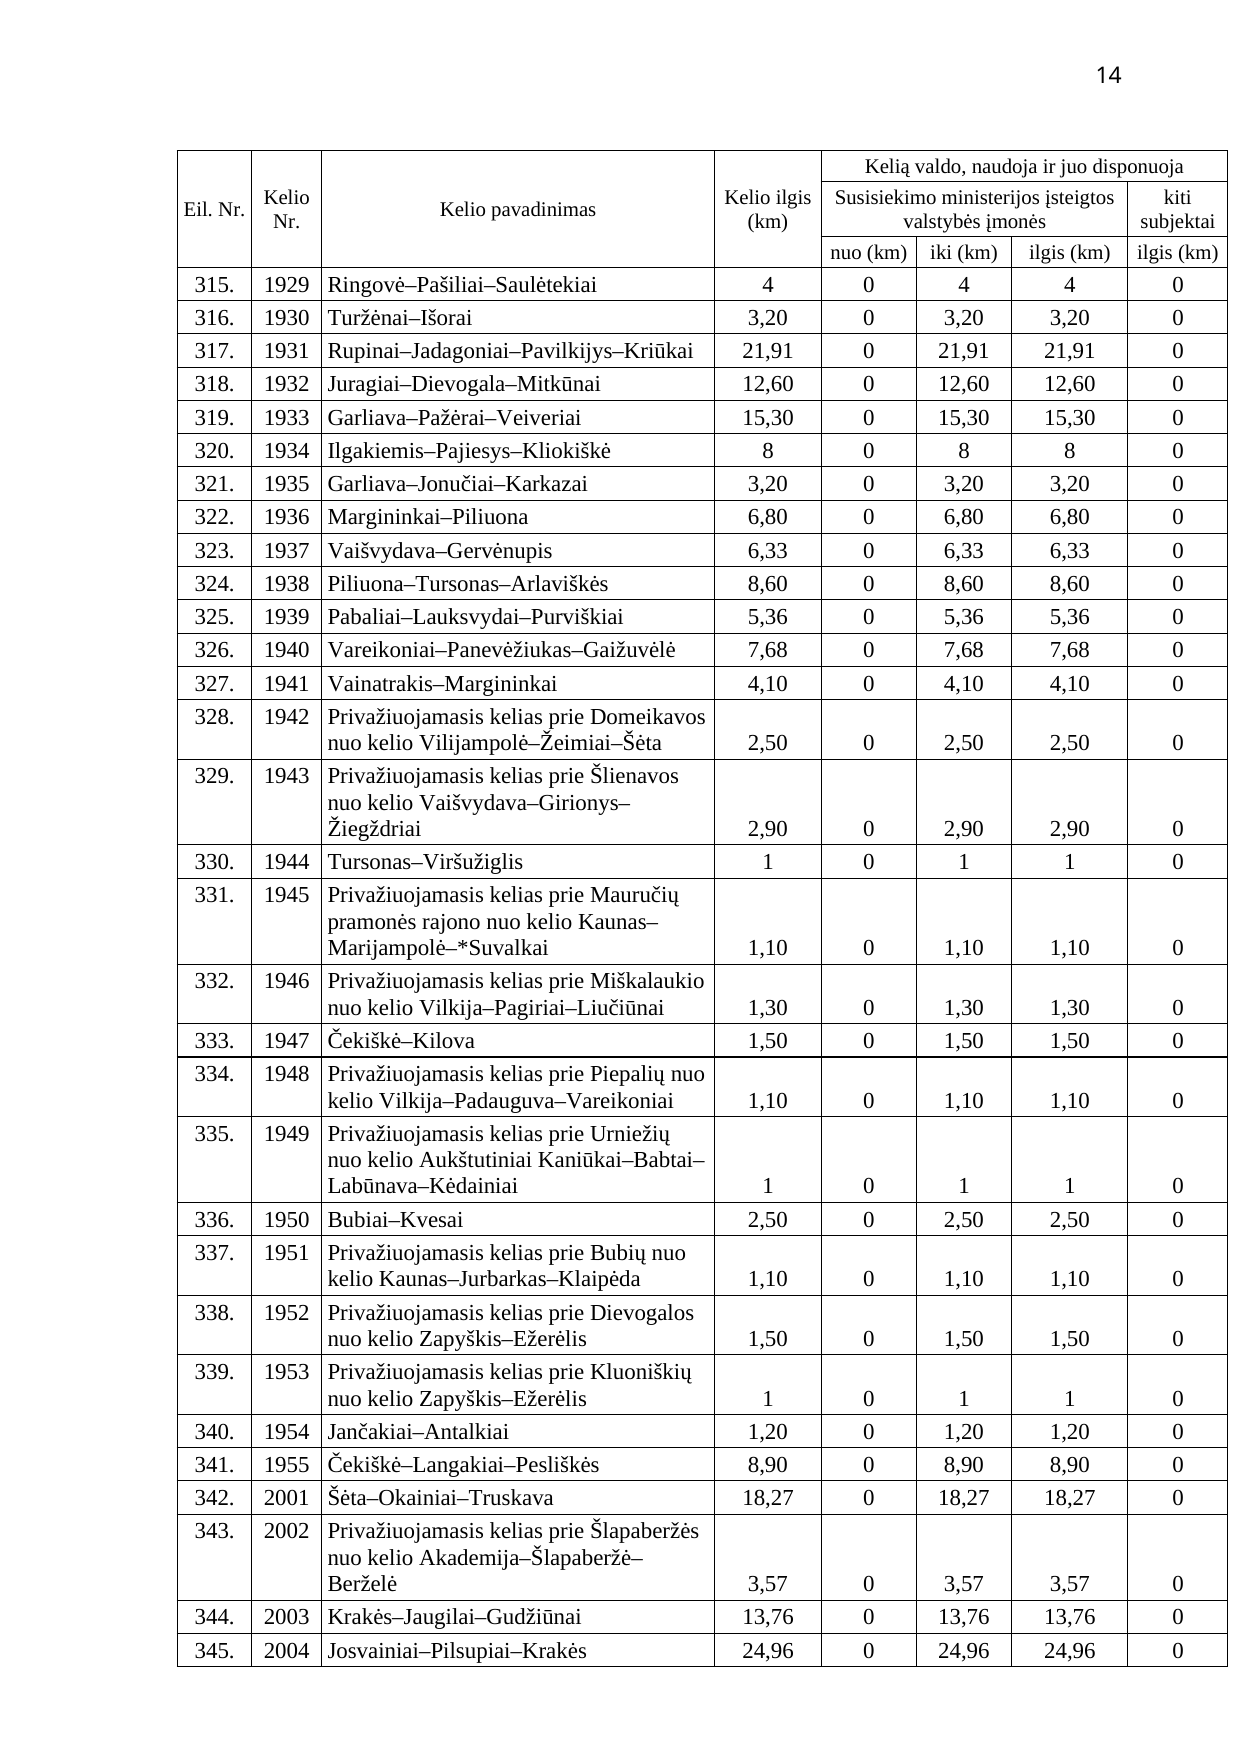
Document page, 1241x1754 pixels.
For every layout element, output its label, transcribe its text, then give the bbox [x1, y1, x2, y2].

table_cell 2,90 [715, 760, 821, 844]
table_cell 1,10 [1012, 879, 1127, 963]
table_cell 8,90 [1012, 1448, 1127, 1480]
table_cell 1 [917, 845, 1011, 878]
table_cell 15,30 [917, 401, 1011, 433]
table_cell 7,68 [917, 634, 1011, 666]
table_cell 1,10 [1012, 1236, 1127, 1295]
table_cell 4,10 [917, 667, 1011, 699]
table_cell 1 [715, 1355, 821, 1414]
table_cell Privažiuojamasis kelias prie Miškalaukio nuo kelio Vilkija–Pagiriai–Liučiūnai [322, 965, 714, 1023]
table_cell 8 [1012, 434, 1127, 466]
table_cell 0 [1128, 845, 1227, 878]
table_cell 1935 [252, 467, 321, 499]
table_cell 1943 [252, 760, 321, 844]
table_cell Privažiuojamasis kelias prie Šlapaberžės nuo kelio Akademija–Šlapaberžė–Berželė [322, 1515, 714, 1599]
table_cell 1940 [252, 634, 321, 666]
table_cell 1944 [252, 845, 321, 878]
table_cell Susisiekimo ministerijos įsteigtos valstybės įmonės [822, 182, 1127, 236]
table_cell 0 [822, 334, 916, 367]
table_cell 1,10 [715, 879, 821, 963]
table_cell 12,60 [1012, 368, 1127, 400]
table_cell 1952 [252, 1296, 321, 1354]
table_cell 6,33 [917, 534, 1011, 566]
table_cell kiti subjektai [1128, 182, 1227, 236]
table_cell 3,20 [917, 467, 1011, 499]
table_cell 0 [1128, 1415, 1227, 1447]
table_cell 0 [822, 401, 916, 433]
table_cell 13,76 [917, 1601, 1011, 1633]
table_cell 0 [822, 1448, 916, 1480]
table_cell 0 [822, 1203, 916, 1235]
table_cell 2003 [252, 1601, 321, 1633]
table_cell ilgis (km) [1128, 237, 1227, 267]
table_cell Bubiai–Kvesai [322, 1203, 714, 1235]
table_cell 0 [822, 634, 916, 666]
table_cell 338. [178, 1296, 251, 1354]
table_cell 1936 [252, 501, 321, 533]
table_cell 326. [178, 634, 251, 666]
table_cell 2,50 [715, 700, 821, 758]
table_cell 18,27 [917, 1481, 1011, 1513]
table_cell 0 [822, 1601, 916, 1633]
table_cell 0 [1128, 1203, 1227, 1235]
table_cell 1,30 [1012, 965, 1127, 1023]
table_cell 1 [1012, 1355, 1127, 1414]
table_cell 0 [822, 1236, 916, 1295]
table_cell 1,10 [917, 879, 1011, 963]
table_cell 3,20 [715, 301, 821, 333]
table_cell 344. [178, 1601, 251, 1633]
table_cell 0 [822, 1117, 916, 1202]
table_cell 6,33 [1012, 534, 1127, 566]
table_cell 340. [178, 1415, 251, 1447]
table_cell 1 [1012, 1117, 1127, 1202]
table_cell 8,90 [917, 1448, 1011, 1480]
table_cell 0 [822, 268, 916, 300]
table_cell 1 [917, 1355, 1011, 1414]
table_cell 1945 [252, 879, 321, 963]
table_cell 0 [822, 1296, 916, 1354]
table_cell 1 [917, 1117, 1011, 1202]
table_cell 0 [822, 467, 916, 499]
table_cell 1,30 [917, 965, 1011, 1023]
table_cell 0 [1128, 534, 1227, 566]
table_cell 1931 [252, 334, 321, 367]
table_cell Privažiuojamasis kelias prie Kluoniškių nuo kelio Zapyškis–Ežerėlis [322, 1355, 714, 1414]
table_cell 345. [178, 1634, 251, 1666]
table_cell 1929 [252, 268, 321, 300]
table_cell 18,27 [715, 1481, 821, 1513]
table_cell 0 [1128, 1448, 1227, 1480]
table_cell 0 [1128, 434, 1227, 466]
table_cell 317. [178, 334, 251, 367]
table_cell 21,91 [715, 334, 821, 367]
table_cell Krakės–Jaugilai–Gudžiūnai [322, 1601, 714, 1633]
table_cell 2,90 [1012, 760, 1127, 844]
table_cell 1,50 [715, 1024, 821, 1056]
table_cell 0 [1128, 600, 1227, 632]
table_cell 1937 [252, 534, 321, 566]
table_cell 0 [1128, 1515, 1227, 1599]
table_cell 3,20 [715, 467, 821, 499]
table_cell 0 [822, 600, 916, 632]
table_cell 323. [178, 534, 251, 566]
table_cell Tursonas–Viršužiglis [322, 845, 714, 878]
table_cell 8,60 [1012, 567, 1127, 599]
table_cell 0 [822, 301, 916, 333]
table_cell 0 [1128, 1236, 1227, 1295]
table_cell 0 [1128, 501, 1227, 533]
table_cell 1,20 [715, 1415, 821, 1447]
table_cell 0 [1128, 1634, 1227, 1666]
table_cell 0 [822, 1415, 916, 1447]
table_cell Ringovė–Pašiliai–Saulėtekiai [322, 268, 714, 300]
table_cell 319. [178, 401, 251, 433]
table_cell Vareikoniai–Panevėžiukas–Gaižuvėlė [322, 634, 714, 666]
table_cell 4 [715, 268, 821, 300]
table_cell 1941 [252, 667, 321, 699]
table_cell 15,30 [715, 401, 821, 433]
table_cell 2002 [252, 1515, 321, 1599]
table_cell 324. [178, 567, 251, 599]
table_cell 334. [178, 1058, 251, 1116]
table_cell 336. [178, 1203, 251, 1235]
table_cell 0 [1128, 368, 1227, 400]
table_cell 0 [1128, 401, 1227, 433]
table_cell 3,20 [1012, 301, 1127, 333]
table_cell 6,80 [917, 501, 1011, 533]
table_cell 0 [1128, 879, 1227, 963]
table_cell 6,80 [1012, 501, 1127, 533]
table_cell 0 [1128, 1058, 1227, 1116]
table_cell Vaišvydava–Gervėnupis [322, 534, 714, 566]
table_cell 315. [178, 268, 251, 300]
table_cell 0 [1128, 1601, 1227, 1633]
table_cell Margininkai–Piliuona [322, 501, 714, 533]
table_cell 1 [1012, 845, 1127, 878]
table_cell 4 [1012, 268, 1127, 300]
table_cell 343. [178, 1515, 251, 1599]
table_cell 322. [178, 501, 251, 533]
table_cell 5,36 [715, 600, 821, 632]
table_cell 1,50 [917, 1296, 1011, 1354]
table_cell Garliava–Jonučiai–Karkazai [322, 467, 714, 499]
table_cell 1,50 [917, 1024, 1011, 1056]
table_cell 24,96 [715, 1634, 821, 1666]
table_cell 318. [178, 368, 251, 400]
table_cell 3,20 [1012, 467, 1127, 499]
table_cell 1,50 [1012, 1296, 1127, 1354]
table_cell 1934 [252, 434, 321, 466]
table_cell 24,96 [917, 1634, 1011, 1666]
table_cell 2,50 [1012, 700, 1127, 758]
table_cell 12,60 [715, 368, 821, 400]
table_cell 7,68 [1012, 634, 1127, 666]
table_cell 0 [1128, 760, 1227, 844]
table_cell 0 [822, 700, 916, 758]
table_cell 1948 [252, 1058, 321, 1116]
table_cell Privažiuojamasis kelias prie Bubių nuo kelio Kaunas–Jurbarkas–Klaipėda [322, 1236, 714, 1295]
table_cell Juragiai–Dievogala–Mitkūnai [322, 368, 714, 400]
table_cell 325. [178, 600, 251, 632]
table_cell 3,57 [1012, 1515, 1127, 1599]
table_cell 1950 [252, 1203, 321, 1235]
table_cell 1947 [252, 1024, 321, 1056]
table_cell 1,10 [1012, 1058, 1127, 1116]
table_cell 1953 [252, 1355, 321, 1414]
table_cell 0 [1128, 1024, 1227, 1056]
table_cell 0 [822, 434, 916, 466]
table_cell Privažiuojamasis kelias prie Piepalių nuo kelio Vilkija–Padauguva–Vareikoniai [322, 1058, 714, 1116]
table_header Kelią valdo, naudoja ir juo disponuoja [822, 151, 1227, 181]
table_cell 8,90 [715, 1448, 821, 1480]
table_cell 327. [178, 667, 251, 699]
table_cell 13,76 [715, 1601, 821, 1633]
table_cell Privažiuojamasis kelias prie Šlienavos nuo kelio Vaišvydava–Girionys–Žiegždriai [322, 760, 714, 844]
table_cell 1,10 [715, 1236, 821, 1295]
table_cell 1955 [252, 1448, 321, 1480]
table_cell 24,96 [1012, 1634, 1127, 1666]
table_cell 0 [822, 879, 916, 963]
table_cell 2,50 [917, 1203, 1011, 1235]
table_cell 329. [178, 760, 251, 844]
table_cell 3,57 [917, 1515, 1011, 1599]
table_cell Šėta–Okainiai–Truskava [322, 1481, 714, 1513]
table_cell 1954 [252, 1415, 321, 1447]
table_cell 0 [1128, 334, 1227, 367]
table_cell 4 [917, 268, 1011, 300]
table_cell 341. [178, 1448, 251, 1480]
table_cell 335. [178, 1117, 251, 1202]
table_cell 0 [822, 1058, 916, 1116]
table_cell Vainatrakis–Margininkai [322, 667, 714, 699]
table_cell nuo (km) [822, 237, 916, 267]
table_cell 15,30 [1012, 401, 1127, 433]
table_cell 0 [822, 667, 916, 699]
table_cell 1,20 [1012, 1415, 1127, 1447]
table_cell 0 [1128, 965, 1227, 1023]
table_cell 0 [822, 368, 916, 400]
table_cell 0 [1128, 634, 1227, 666]
table_cell 4,10 [1012, 667, 1127, 699]
table_cell Ilgakiemis–Pajiesys–Kliokiškė [322, 434, 714, 466]
table_cell 2,90 [917, 760, 1011, 844]
table_cell Garliava–Pažėrai–Veiveriai [322, 401, 714, 433]
table_cell 21,91 [917, 334, 1011, 367]
table_cell Josvainiai–Pilsupiai–Krakės [322, 1634, 714, 1666]
table_cell 0 [1128, 1117, 1227, 1202]
table_cell 8,60 [715, 567, 821, 599]
table_header Kelio Nr. [252, 151, 321, 267]
table_cell 1946 [252, 965, 321, 1023]
table_cell 0 [822, 1481, 916, 1513]
table_cell 0 [822, 1024, 916, 1056]
table_cell 1,10 [917, 1236, 1011, 1295]
table_cell 331. [178, 879, 251, 963]
table_cell 8 [715, 434, 821, 466]
table_cell 2,50 [917, 700, 1011, 758]
table_cell 1932 [252, 368, 321, 400]
table_cell 328. [178, 700, 251, 758]
table_cell 1951 [252, 1236, 321, 1295]
table_cell 0 [822, 1515, 916, 1599]
table_cell 0 [1128, 1355, 1227, 1414]
table_cell 13,76 [1012, 1601, 1127, 1633]
table_cell 333. [178, 1024, 251, 1056]
table_cell iki (km) [917, 237, 1011, 267]
table_cell Privažiuojamasis kelias prie Dievogalos nuo kelio Zapyškis–Ežerėlis [322, 1296, 714, 1354]
table_cell 21,91 [1012, 334, 1127, 367]
table_cell 1,20 [917, 1415, 1011, 1447]
table_cell 0 [822, 567, 916, 599]
table_cell 1942 [252, 700, 321, 758]
table_cell 330. [178, 845, 251, 878]
table_cell 0 [822, 760, 916, 844]
table_cell Rupinai–Jadagoniai–Pavilkijys–Kriūkai [322, 334, 714, 367]
table_header Kelio pavadinimas [322, 151, 714, 267]
table_cell 1933 [252, 401, 321, 433]
table_cell 0 [822, 845, 916, 878]
table_cell 4,10 [715, 667, 821, 699]
table_cell 0 [1128, 301, 1227, 333]
table_cell 2001 [252, 1481, 321, 1513]
table_cell 6,80 [715, 501, 821, 533]
table_cell Jančakiai–Antalkiai [322, 1415, 714, 1447]
table_cell 6,33 [715, 534, 821, 566]
table_header Eil. Nr. [178, 151, 251, 267]
table_cell 5,36 [1012, 600, 1127, 632]
table_cell 0 [1128, 667, 1227, 699]
table_cell 2004 [252, 1634, 321, 1666]
table_cell 5,36 [917, 600, 1011, 632]
table_cell 8,60 [917, 567, 1011, 599]
table_cell 18,27 [1012, 1481, 1127, 1513]
table_cell Čekiškė–Langakiai–Pesliškės [322, 1448, 714, 1480]
table_header Kelio ilgis (km) [715, 151, 821, 267]
table_cell 8 [917, 434, 1011, 466]
table_cell 2,50 [1012, 1203, 1127, 1235]
table_cell 0 [822, 965, 916, 1023]
table_cell 0 [1128, 467, 1227, 499]
table_cell 1930 [252, 301, 321, 333]
table_cell 1939 [252, 600, 321, 632]
table_cell Privažiuojamasis kelias prie Mauručių pramonės rajono nuo kelio Kaunas–Marijampolė–*Suvalkai [322, 879, 714, 963]
table_cell 1 [715, 845, 821, 878]
table_cell 0 [1128, 700, 1227, 758]
table_cell 316. [178, 301, 251, 333]
table_cell 0 [822, 501, 916, 533]
table_cell 1938 [252, 567, 321, 599]
table_cell 0 [1128, 567, 1227, 599]
table_cell Pabaliai–Lauksvydai–Purviškiai [322, 600, 714, 632]
table_cell 0 [1128, 1481, 1227, 1513]
table_cell 337. [178, 1236, 251, 1295]
table_cell 332. [178, 965, 251, 1023]
table_cell 1,30 [715, 965, 821, 1023]
table_cell 1,10 [715, 1058, 821, 1116]
table_cell 0 [822, 1355, 916, 1414]
table_cell Privažiuojamasis kelias prie Urniežių nuo kelio Aukštutiniai Kaniūkai–Babtai–Labūnava–Kėdainiai [322, 1117, 714, 1202]
table_cell 2,50 [715, 1203, 821, 1235]
table_cell 1,50 [1012, 1024, 1127, 1056]
table_cell 0 [1128, 1296, 1227, 1354]
table_cell 12,60 [917, 368, 1011, 400]
table_cell 3,57 [715, 1515, 821, 1599]
table_cell 320. [178, 434, 251, 466]
table_cell 1,50 [715, 1296, 821, 1354]
table_cell Piliuona–Tursonas–Arlaviškės [322, 567, 714, 599]
table_cell 339. [178, 1355, 251, 1414]
table_cell 3,20 [917, 301, 1011, 333]
table_cell 0 [822, 1634, 916, 1666]
table_cell Čekiškė–Kilova [322, 1024, 714, 1056]
table_cell 0 [1128, 268, 1227, 300]
table_cell 342. [178, 1481, 251, 1513]
table_cell ilgis (km) [1012, 237, 1127, 267]
table_cell 0 [822, 534, 916, 566]
table_cell 1949 [252, 1117, 321, 1202]
table_cell Privažiuojamasis kelias prie Domeikavos nuo kelio Vilijampolė–Žeimiai–Šėta [322, 700, 714, 758]
table_cell 7,68 [715, 634, 821, 666]
table_cell 321. [178, 467, 251, 499]
table_cell 1 [715, 1117, 821, 1202]
table_cell 1,10 [917, 1058, 1011, 1116]
table_cell Turžėnai–Išorai [322, 301, 714, 333]
